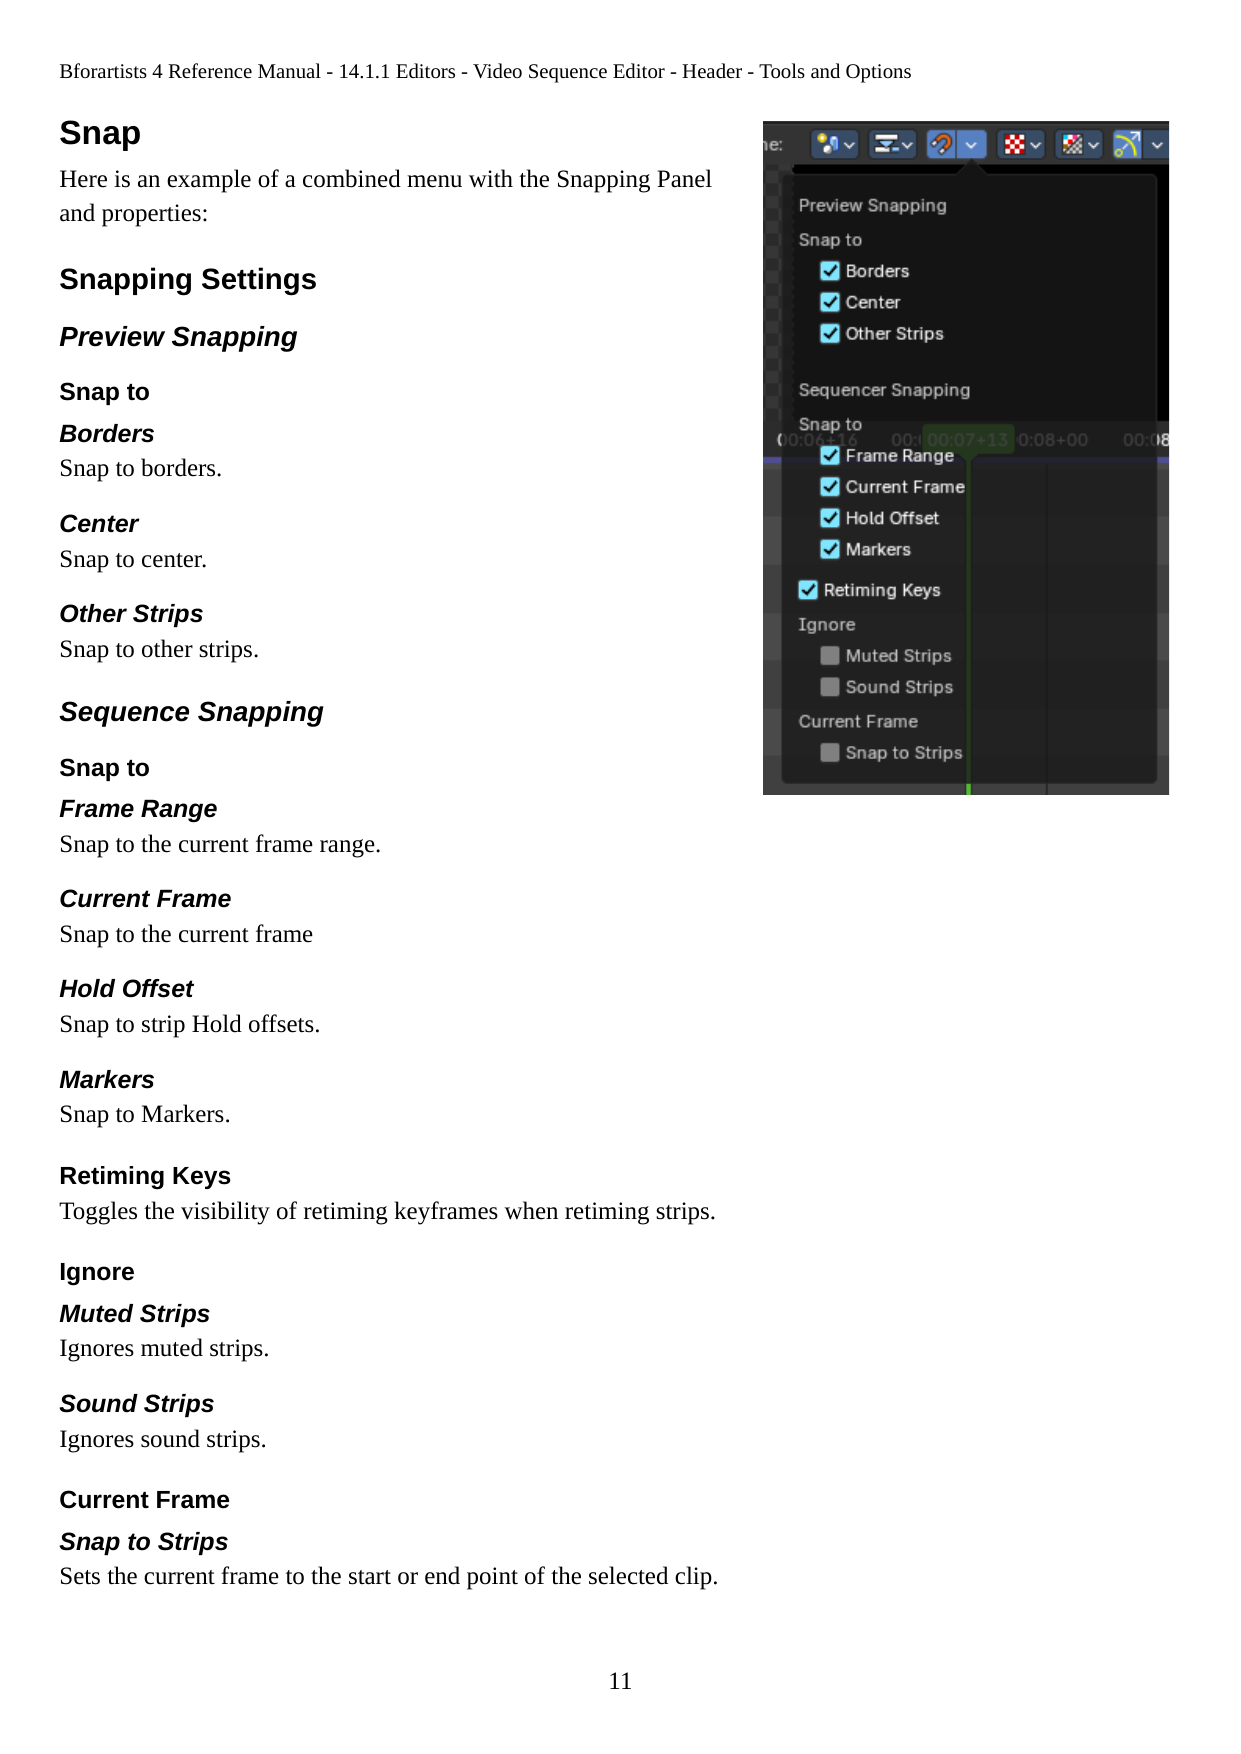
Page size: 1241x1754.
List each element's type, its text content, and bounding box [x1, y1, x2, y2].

text Sets the current frame to the start or end point of the selected clip. [59, 1561, 1181, 1590]
subtitle [1170, 599, 1181, 628]
subtitle Snap to [59, 377, 763, 406]
subtitle [1170, 262, 1181, 296]
subtitle [1170, 696, 1181, 728]
subtitle [1170, 509, 1181, 538]
subtitle Snapping Settings [59, 262, 763, 296]
subtitle Ignore [59, 1257, 1181, 1286]
subtitle Hold Offset [59, 974, 1181, 1003]
subtitle Preview Snapping [59, 321, 763, 352]
subtitle Retiming Keys [59, 1161, 1181, 1190]
subtitle Current Frame [59, 884, 1181, 913]
subtitle Other Strips [59, 599, 763, 628]
subtitle [1170, 753, 1181, 781]
text Snap to center. [59, 544, 763, 573]
subtitle Snap [59, 113, 1181, 151]
text Snap to borders. [59, 453, 763, 482]
subtitle Sequence Snapping [59, 696, 763, 728]
text Snap to other strips. [59, 634, 763, 663]
subtitle Center [59, 509, 763, 538]
text Snap to Markers. [59, 1099, 1181, 1128]
text [1170, 544, 1181, 573]
text Snap to the current frame [59, 919, 1181, 948]
subtitle Markers [59, 1064, 1181, 1093]
text Ignores muted strips. [59, 1333, 1181, 1362]
text Toggles the visibility of retiming keyframes when retiming strips. [59, 1196, 1181, 1225]
picture [763, 121, 1170, 795]
text Snap to strip Hold offsets. [59, 1009, 1181, 1038]
text Ignores sound strips. [59, 1424, 1181, 1453]
subtitle Snap to Strips [59, 1526, 1181, 1555]
subtitle Borders [59, 418, 763, 447]
subtitle [1170, 321, 1181, 352]
text Snap to the current frame range. [59, 829, 1181, 857]
subtitle Frame Range [59, 794, 1181, 822]
subtitle Snap to [59, 753, 763, 781]
subtitle Sound Strips [59, 1389, 1181, 1418]
subtitle Current Frame [59, 1485, 1181, 1514]
subtitle [1170, 418, 1181, 447]
subtitle Muted Strips [59, 1298, 1181, 1327]
text Here is an example of a combined menu with the Snapping Panel and properties: [59, 164, 763, 227]
subtitle [1170, 377, 1181, 406]
